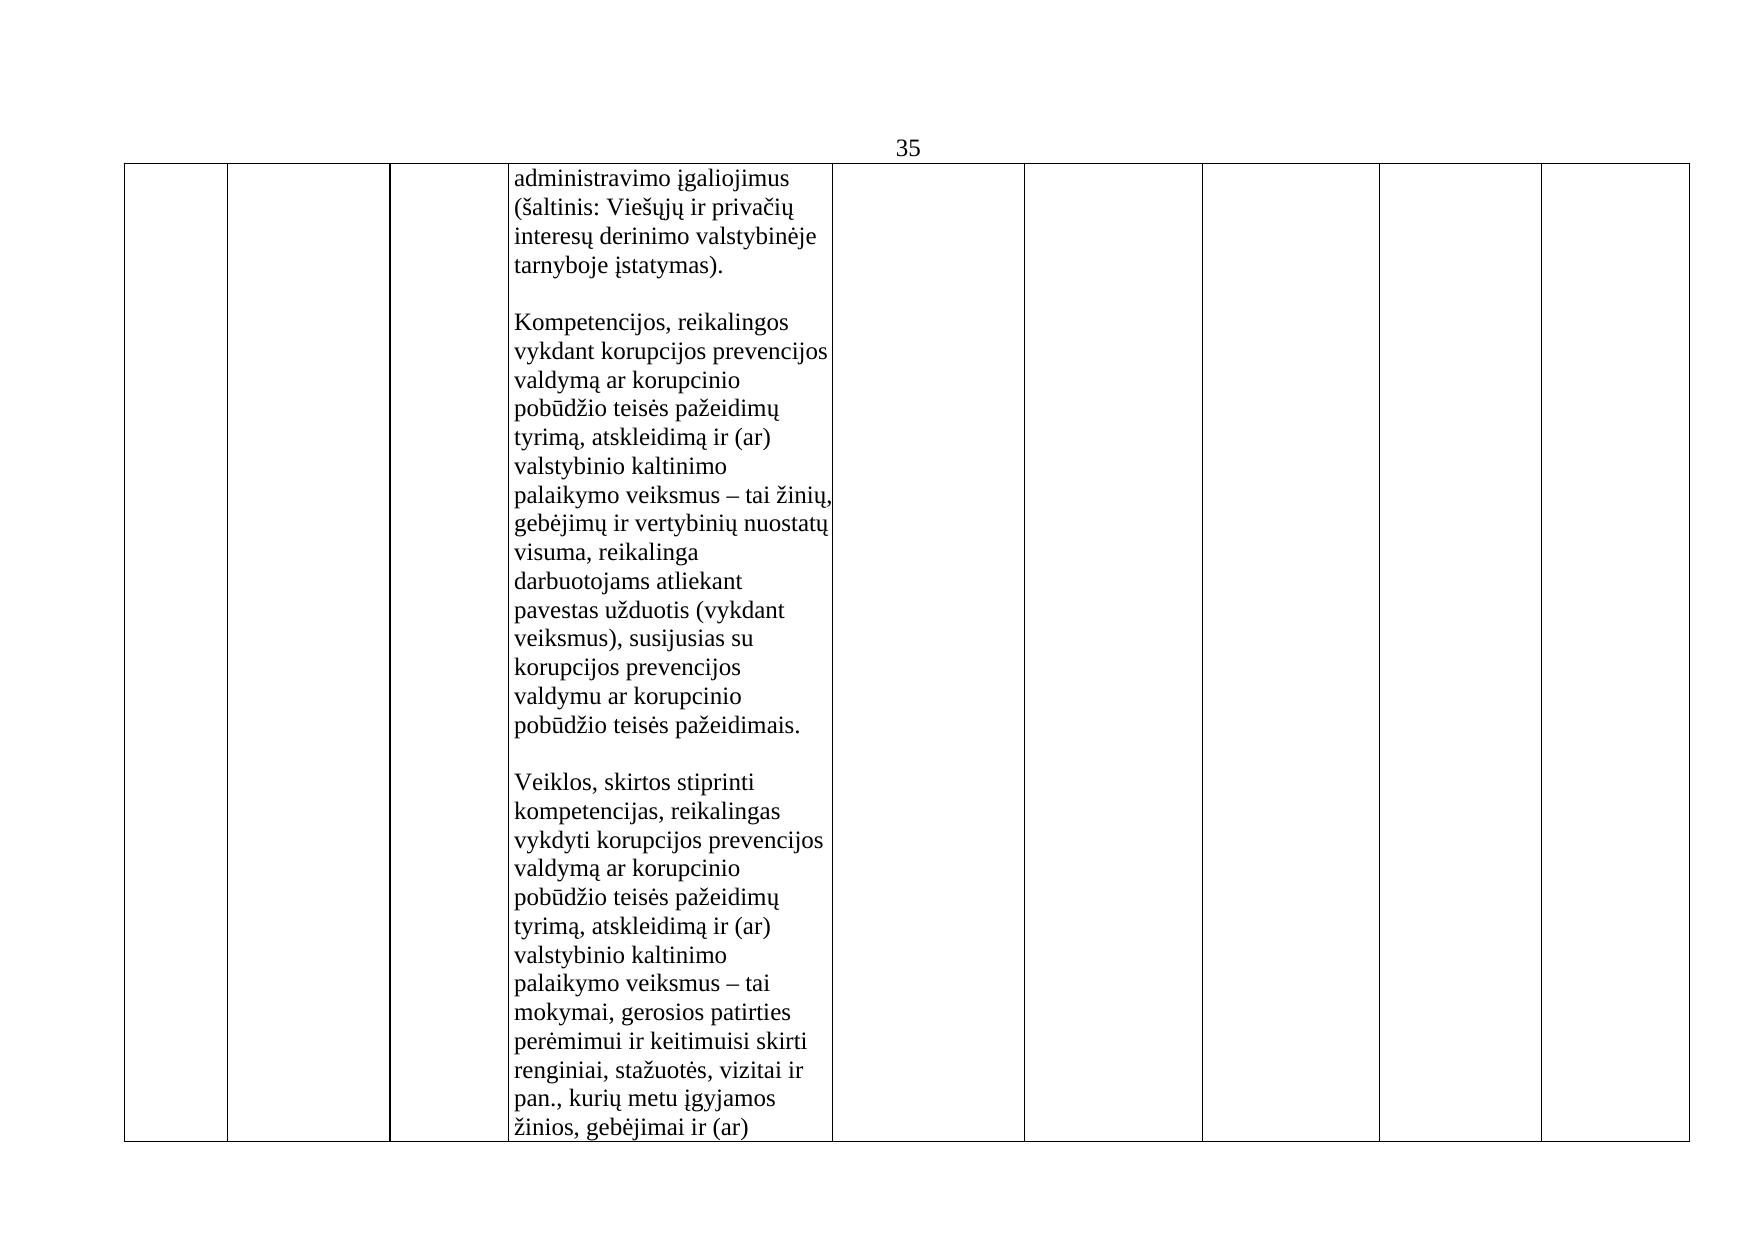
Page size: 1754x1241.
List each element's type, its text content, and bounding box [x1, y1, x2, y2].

table_cell [1025, 164, 1202, 1141]
table_cell [125, 164, 227, 1141]
table_cell [1380, 164, 1541, 1141]
table_cell [833, 164, 1024, 1141]
table_cell [1542, 164, 1689, 1141]
table_cell [1203, 164, 1379, 1141]
table_cell administravimo įgaliojimus (šaltinis: Viešųjų ir privačių interesų derinimo valstybinėje tarnyboje įstatymas). Kompetencijos, reikalingos vykdant korupcijos prevencijos valdymą ar korupcinio pobūdžio teisės pažeidimų tyrimą, atskleidimą ir (ar) valstybinio kaltinimo palaikymo veiksmus – tai žinių, gebėjimų ir vertybinių nuostatų visuma, reikalinga darbuotojams atliekant pavestas užduotis (vykdant veiksmus), susijusias su korupcijos prevencijos valdymu ar korupcinio pobūdžio teisės pažeidimais. Veiklos, skirtos stiprinti kompetencijas, reikalingas vykdyti korupcijos prevencijos valdymą ar korupcinio pobūdžio teisės pažeidimų tyrimą, atskleidimą ir (ar) valstybinio kaltinimo palaikymo veiksmus – tai mokymai, gerosios patirties perėmimui ir keitimuisi skirti renginiai, stažuotės, vizitai ir pan., kurių metu įgyjamos žinios, gebėjimai ir (ar) [509, 164, 832, 1141]
table_cell [391, 164, 508, 1141]
table_cell [228, 164, 389, 1141]
